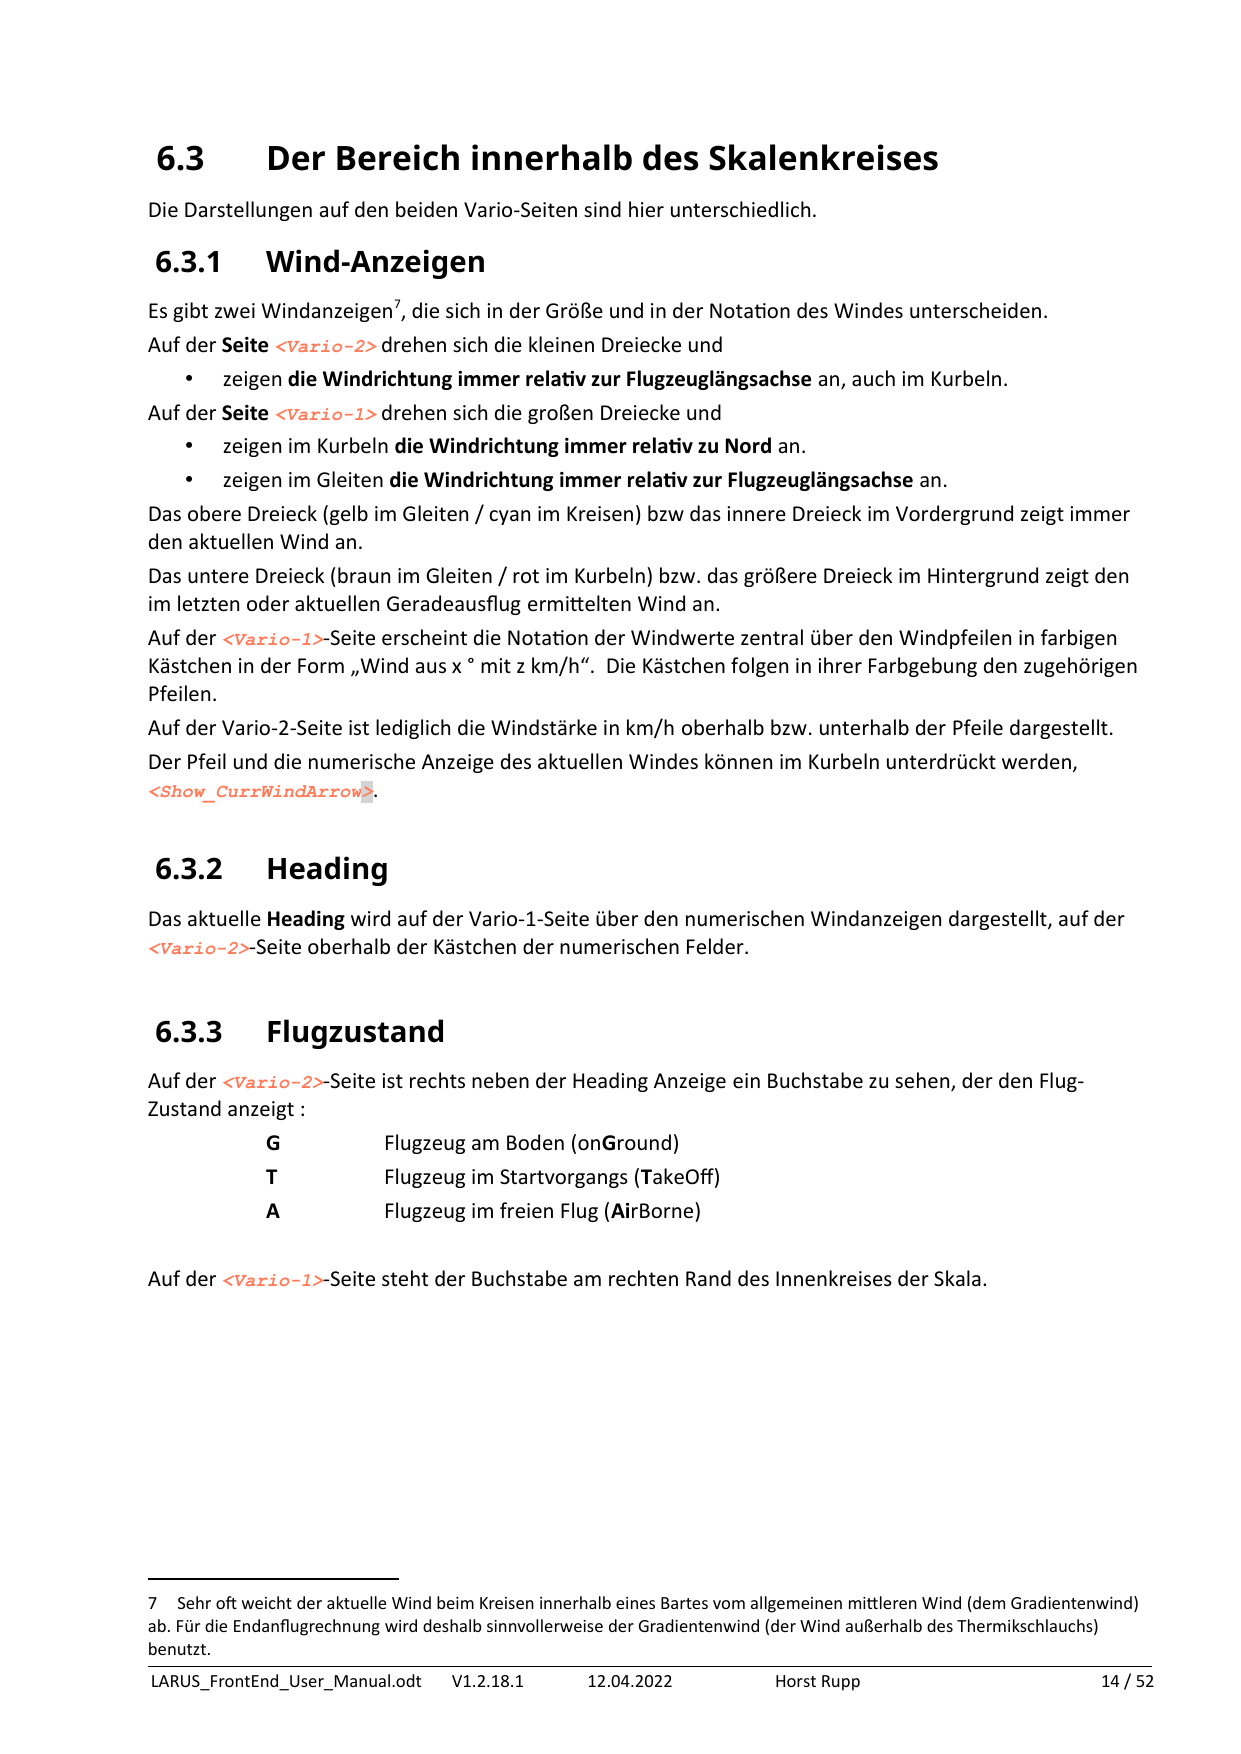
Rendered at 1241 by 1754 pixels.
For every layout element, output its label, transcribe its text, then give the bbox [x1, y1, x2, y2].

list zeigen im Kurbeln die Windrichtung immer relativ zu Nord an. [185, 432, 1152, 459]
text Das obere Dreieck (gelb im Gleiten / cyan im Kreisen) bzw das innere Dreieck im Vordergrund zeigt immer den aktuellen Wind an. [148, 499, 1152, 555]
subtitle Flugzustand [148, 1011, 1152, 1051]
text Auf der <Vario-1>-Seite steht der Buchstabe am rechten Rand des Innenkreises der Skala. [148, 1264, 1152, 1292]
text Die Darstellungen auf den beiden Vario-Seiten sind hier unterschiedlich. [148, 195, 1152, 223]
text Der Pfeil und die numerische Anzeige des aktuellen Windes können im Kurbeln unterdrückt werden, <Show_CurrWindArrow>. [148, 747, 1152, 831]
text Sehr oft weicht der aktuelle Wind beim Kreisen innerhalb eines Bartes vom allgemeinen mittleren Wind (dem Gradientenwind) ab. Für die Endanflugrechnung wird deshalb sinnvollerweise der Gradientenwind (der Wind außerhalb des Thermikschlauchs) benutzt. [148, 1591, 1152, 1660]
text Das aktuelle Heading wird auf der Vario-1-Seite über den numerischen Windanzeigen dargestellt, auf der <Vario-2>-Seite oberhalb der Kästchen der numerischen Felder. [148, 904, 1152, 960]
text A Flugzeug im freien Flug (AirBorne) [148, 1196, 1152, 1224]
text T Flugzeug im Startvorgangs (TakeOff) [148, 1162, 1152, 1190]
text Auf der <Vario-2>-Seite ist rechts neben der Heading Anzeige ein Buchstabe zu sehen, der den Flug-Zustand anzeigt : [148, 1067, 1152, 1123]
text G Flugzeug am Boden (onGround) [148, 1128, 1152, 1156]
subtitle Der Bereich innerhalb des Skalenkreises [148, 134, 1152, 180]
text Es gibt zwei Windanzeigen, die sich in der Größe und in der Notation des Windes unterscheiden. [148, 296, 1152, 324]
subtitle Heading [148, 848, 1152, 888]
text Auf der Seite <Vario-1> drehen sich die großen Dreiecke und [148, 398, 1152, 426]
list zeigen die Windrichtung immer relativ zur Flugzeuglängsachse an, auch im Kurbeln. [185, 364, 1152, 392]
text Das untere Dreieck (braun im Gleiten / rot im Kurbeln) bzw. das größere Dreieck im Hintergrund zeigt den im letzten oder aktuellen Geradeausflug ermittelten Wind an. [148, 561, 1152, 617]
text Auf der Seite <Vario-2> drehen sich die kleinen Dreiecke und [148, 330, 1152, 358]
subtitle Wind-Anzeigen [148, 241, 1152, 281]
text Auf der <Vario-1>-Seite erscheint die Notation der Windwerte zentral über den Windpfeilen in farbigen Kästchen in der Form „Wind aus x ° mit z km/h“. Die Kästchen folgen in ihrer Farbgebung den zugehörigen Pfeilen. [148, 623, 1152, 707]
list zeigen im Gleiten die Windrichtung immer relativ zur Flugzeuglängsachse an. [185, 465, 1152, 493]
text Auf der Vario-2-Seite ist lediglich die Windstärke in km/h oberhalb bzw. unterhalb der Pfeile dargestellt. [148, 713, 1152, 741]
